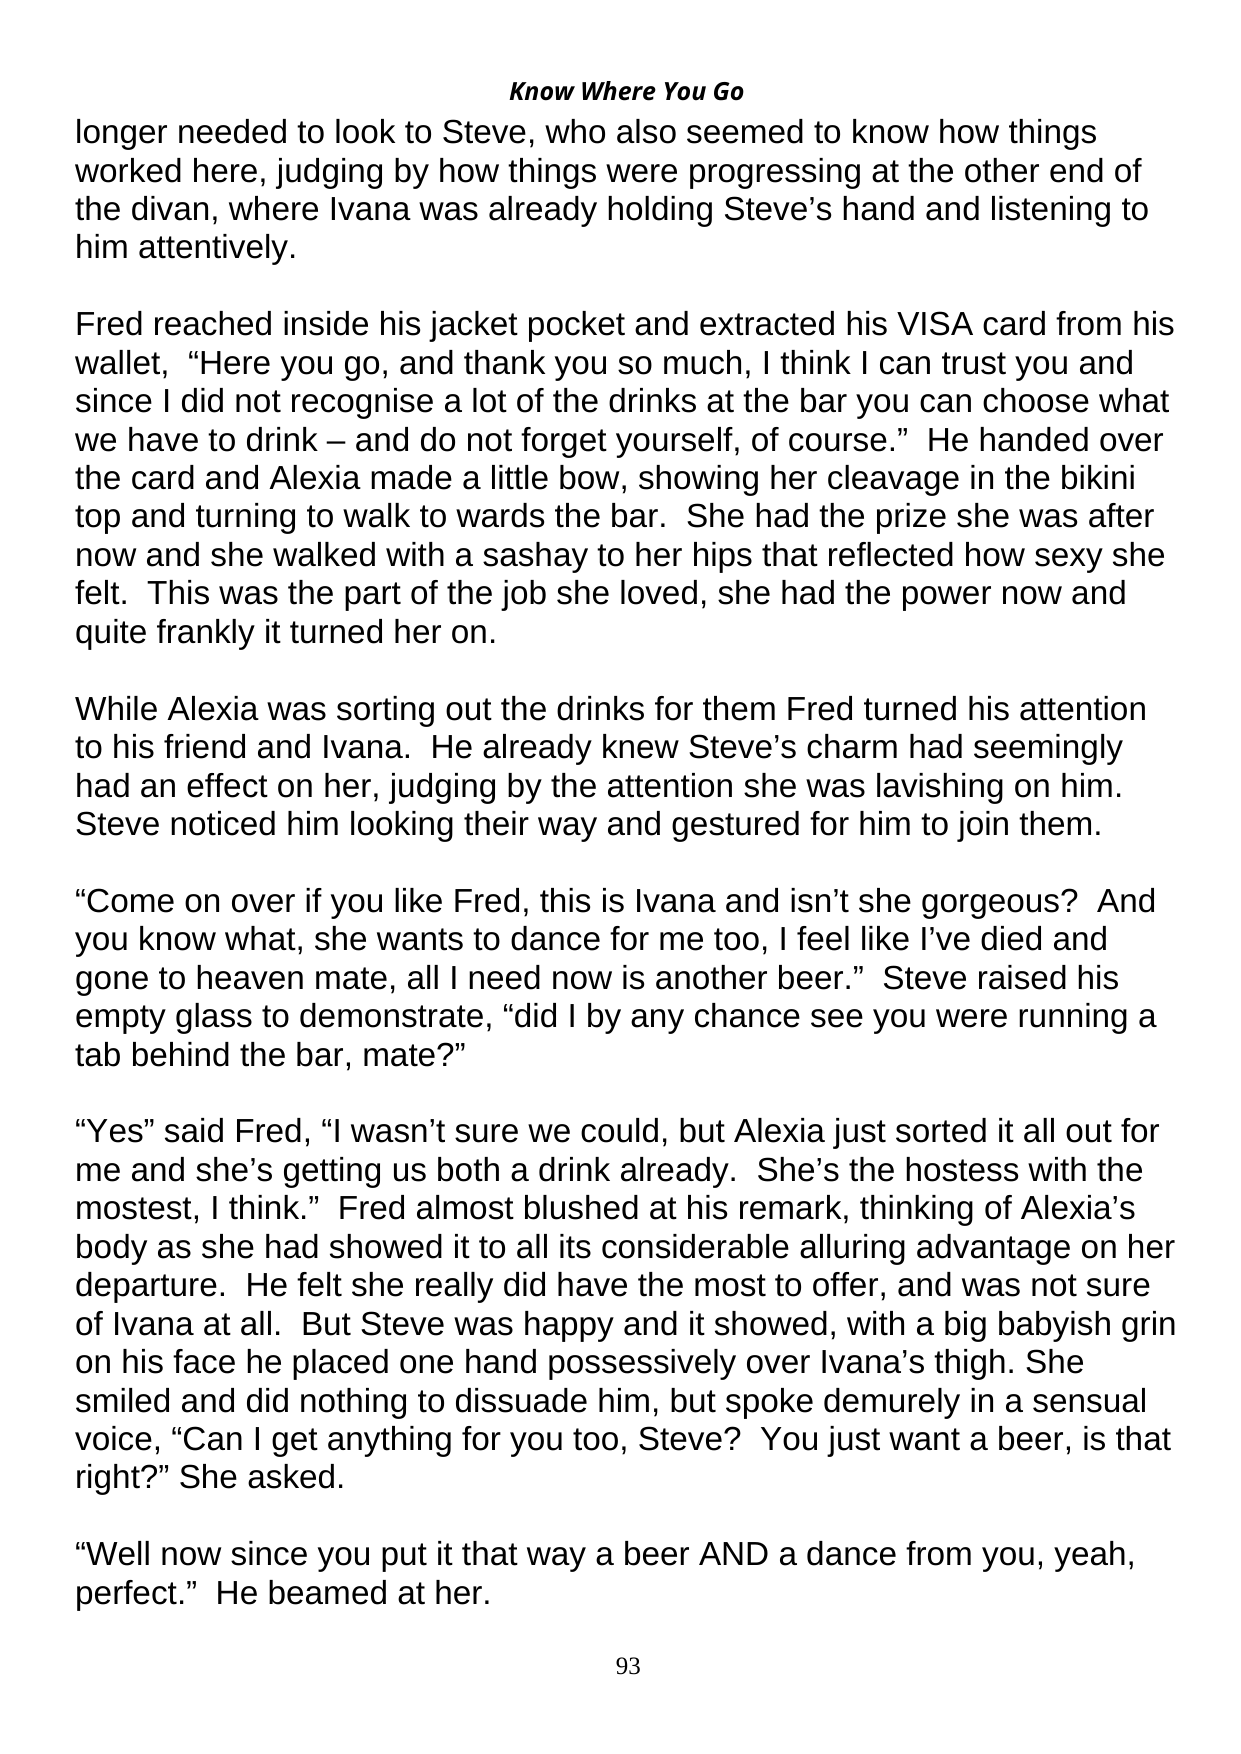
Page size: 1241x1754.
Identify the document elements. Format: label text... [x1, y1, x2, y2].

text longer needed to look to Steve, who also seemed to know how things worked here, judging by how things were progressing at the other end of the divan, where Ivana was already holding Steve’s hand and listening to him attentively. [75, 112, 1181, 266]
text “Well now since you put it that way a beer AND a dance from you, yeah, perfect.” He beamed at her. [75, 1534, 1181, 1611]
text Fred reached inside his jacket pocket and extracted his VISA card from his wallet, “Here you go, and thank you so much, I think I can trust you and since I did not recognise a lot of the drinks at the bar you can choose what we have to drink – and do not forget yourself, of course.” He handed over the card and Alexia made a little bow, showing her cleavage in the bikini top and turning to walk to wards the bar. She had the prize she was after now and she walked with a sashay to her hips that reflected how sexy she felt. This was the part of the job she loved, she had the power now and quite frankly it turned her on. [75, 304, 1181, 650]
text While Alexia was sorting out the drinks for them Fred turned his attention to his friend and Ivana. He already knew Steve’s charm had seemingly had an effect on her, judging by the attention she was lavishing on him. Steve noticed him looking their way and gestured for him to join them. [75, 689, 1181, 842]
text “Yes” said Fred, “I wasn’t sure we could, but Alexia just sorted it all out for me and she’s getting us both a drink already. She’s the hostess with the mostest, I think.” Fred almost blushed at his remark, thinking of Alexia’s body as she had showed it to all its considerable alluring advantage on her departure. He felt she really did have the most to offer, and was not sure of Ivana at all. But Steve was happy and it showed, with a big babyish grin on his face he placed one hand possessively over Ivana’s thigh. She smiled and did nothing to dissuade him, but spoke demurely in a sensual voice, “Can I get anything for you too, Steve? You just want a beer, is that right?” She asked. [75, 1112, 1181, 1496]
text “Come on over if you like Fred, this is Ivana and isn’t she gorgeous? And you know what, she wants to dance for me too, I feel like I’ve died and gone to heaven mate, all I need now is another beer.” Steve raised his empty glass to demonstrate, “did I by any chance see you were running a tab behind the bar, mate?” [75, 881, 1181, 1073]
